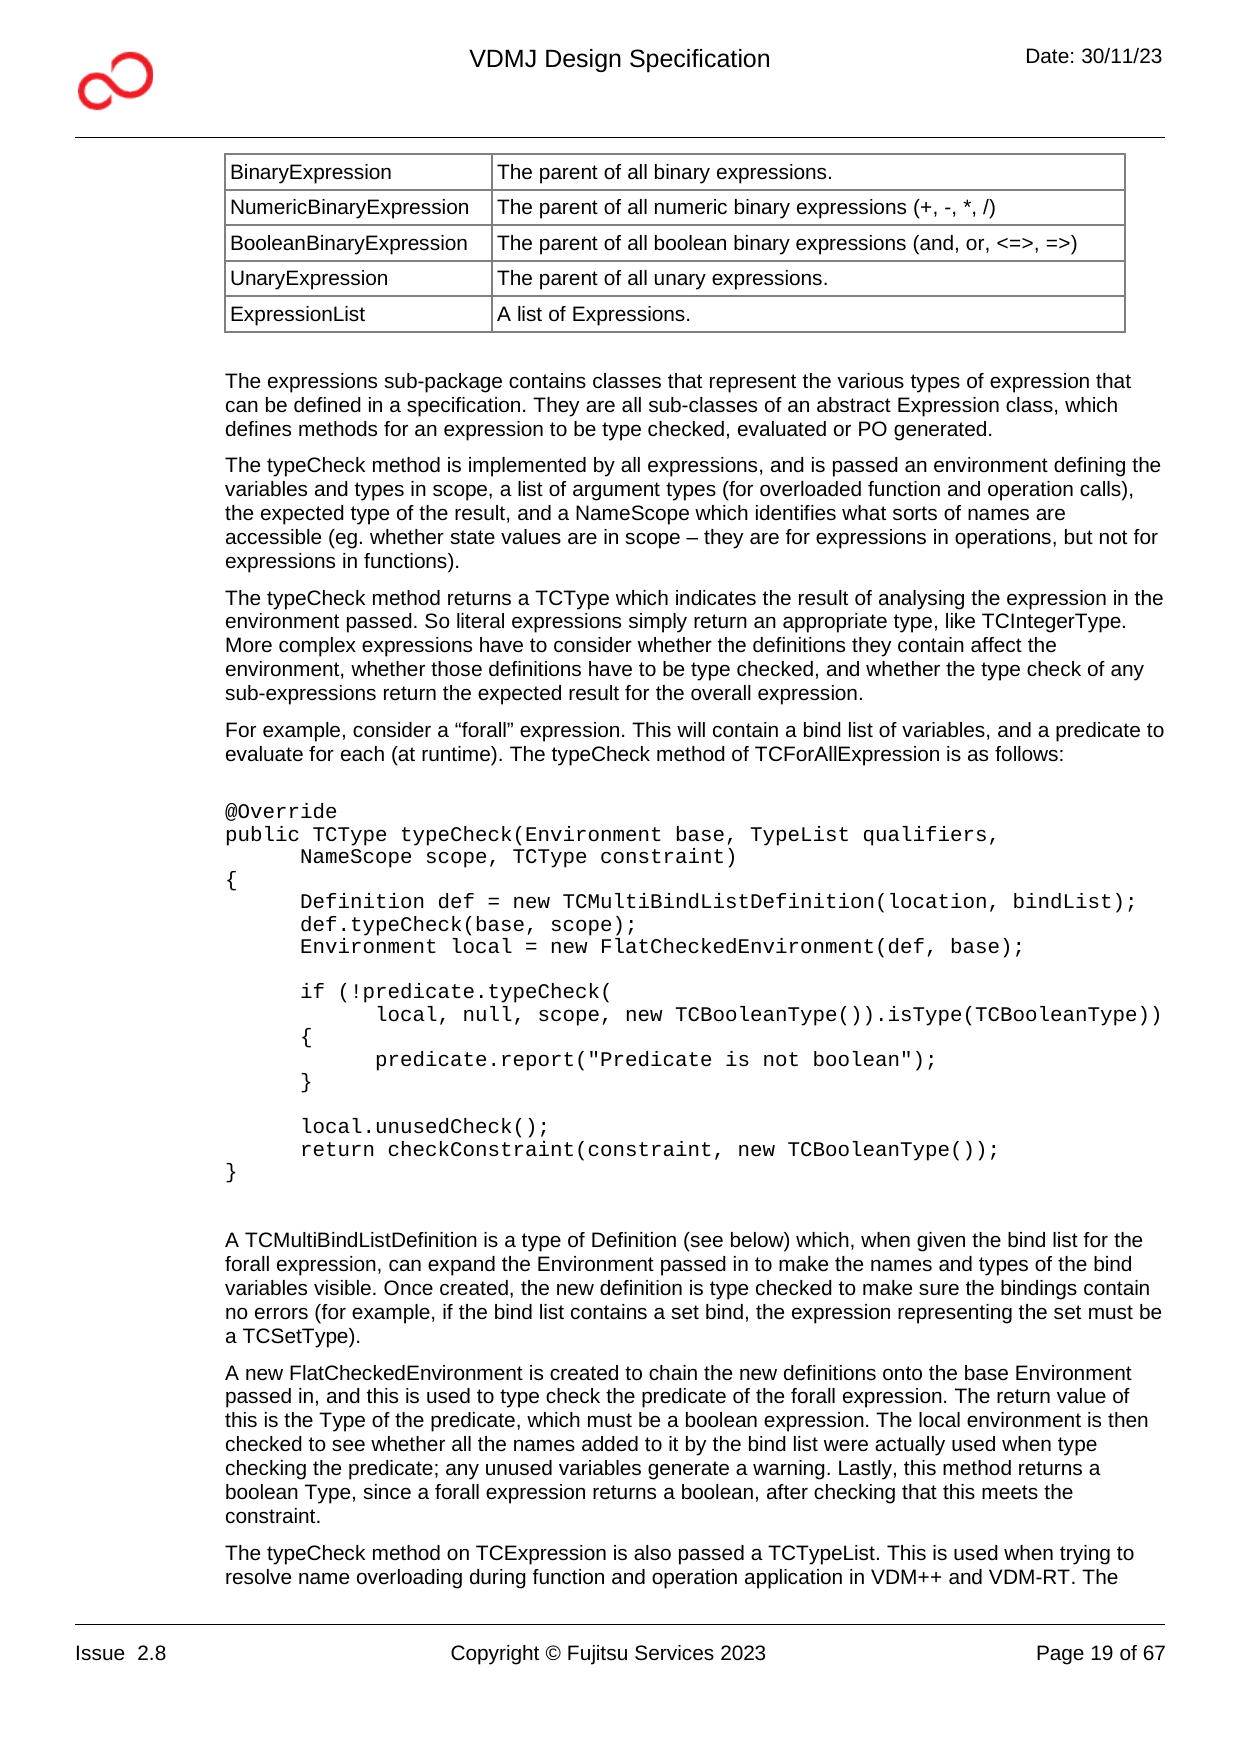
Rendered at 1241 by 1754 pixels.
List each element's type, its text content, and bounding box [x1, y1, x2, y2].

table_cell The parent of all numeric binary expressions (+, -, *, /) [493, 191, 1124, 224]
table_cell The parent of all binary expressions. [493, 155, 1124, 188]
table_cell ExpressionList [226, 297, 491, 331]
table_cell NumericBinaryExpression [226, 191, 491, 224]
table_cell BooleanBinaryExpression [226, 226, 491, 259]
text { [225, 1026, 1165, 1048]
text if (!predicate.typeCheck( [225, 981, 1165, 1003]
text A TCMultiBindListDefinition is a type of Definition (see below) which, when given the bind list for the forall expression, can expand the Environment passed in to make the names and types of the bind variables visible. Once created, the new definition is type checked to make sure the bindings contain no errors (for example, if the bind list contains a set bind, the expression representing the set must be a TCSetType). [225, 1228, 1165, 1348]
table_cell The parent of all unary expressions. [493, 262, 1124, 295]
text local.unusedCheck(); [225, 1116, 1165, 1138]
text } [225, 1071, 1165, 1093]
text Environment local = new FlatCheckedEnvironment(def, base); [225, 936, 1165, 958]
text NameScope scope, TCType constraint) [225, 846, 1165, 868]
text For example, consider a “forall” expression. This will contain a bind list of variables, and a predicate to evaluate for each (at runtime). The typeCheck method of TCForAllExpression is as follows: [225, 718, 1165, 766]
text A new FlatCheckedEnvironment is created to chain the new definitions onto the base Environment passed in, and this is used to type check the predicate of the forall expression. The return value of this is the Type of the predicate, which must be a boolean expression. The local environment is then checked to see whether all the names added to it by the bind list were actually used when type checking the predicate; any unused variables generate a warning. Lastly, this method returns a boolean Type, since a forall expression returns a boolean, after checking that this meets the constraint. [225, 1361, 1165, 1528]
text predicate.report("Predicate is not boolean"); [225, 1048, 1165, 1071]
text } [225, 1161, 1165, 1183]
text The typeCheck method is implemented by all expressions, and is passed an environment defining the variables and types in scope, a list of argument types (for overloaded function and operation calls), the expected type of the result, and a NameScope which identifies what sorts of names are accessible (eg. whether state values are in scope – they are for expressions in operations, but not for expressions in functions). [225, 453, 1165, 573]
text The typeCheck method on TCExpression is also passed a TCTypeList. This is used when trying to resolve name overloading during function and operation application in VDM++ and VDM-RT. The [225, 1541, 1165, 1589]
text { [225, 868, 1165, 891]
text local, null, scope, new TCBooleanType()).isType(TCBooleanType)) [225, 1003, 1165, 1026]
text The typeCheck method returns a TCType which indicates the result of analysing the expression in the environment passed. So literal expressions simply return an appropriate type, like TCIntegerType. More complex expressions have to consider whether the definitions they contain affect the environment, whether those definitions have to be type checked, and whether the type check of any sub-expressions return the expected result for the overall expression. [225, 586, 1165, 706]
table_cell A list of Expressions. [493, 297, 1124, 331]
text def.typeCheck(base, scope); [225, 913, 1165, 936]
table_cell UnaryExpression [226, 262, 491, 295]
text return checkConstraint(constraint, new TCBooleanType()); [225, 1138, 1165, 1161]
text The expressions sub-package contains classes that represent the various types of expression that can be defined in a specification. They are all sub-classes of an abstract Expression class, which defines methods for an expression to be type checked, evaluated or PO generated. [225, 369, 1165, 441]
text public TCType typeCheck(Environment base, TypeList qualifiers, [225, 823, 1165, 846]
table_cell BinaryExpression [226, 155, 491, 188]
table_cell The parent of all boolean binary expressions (and, or, <=>, =>) [493, 226, 1124, 259]
picture [78, 44, 153, 120]
text @Override [225, 801, 1165, 823]
text Definition def = new TCMultiBindListDefinition(location, bindList); [225, 891, 1165, 913]
